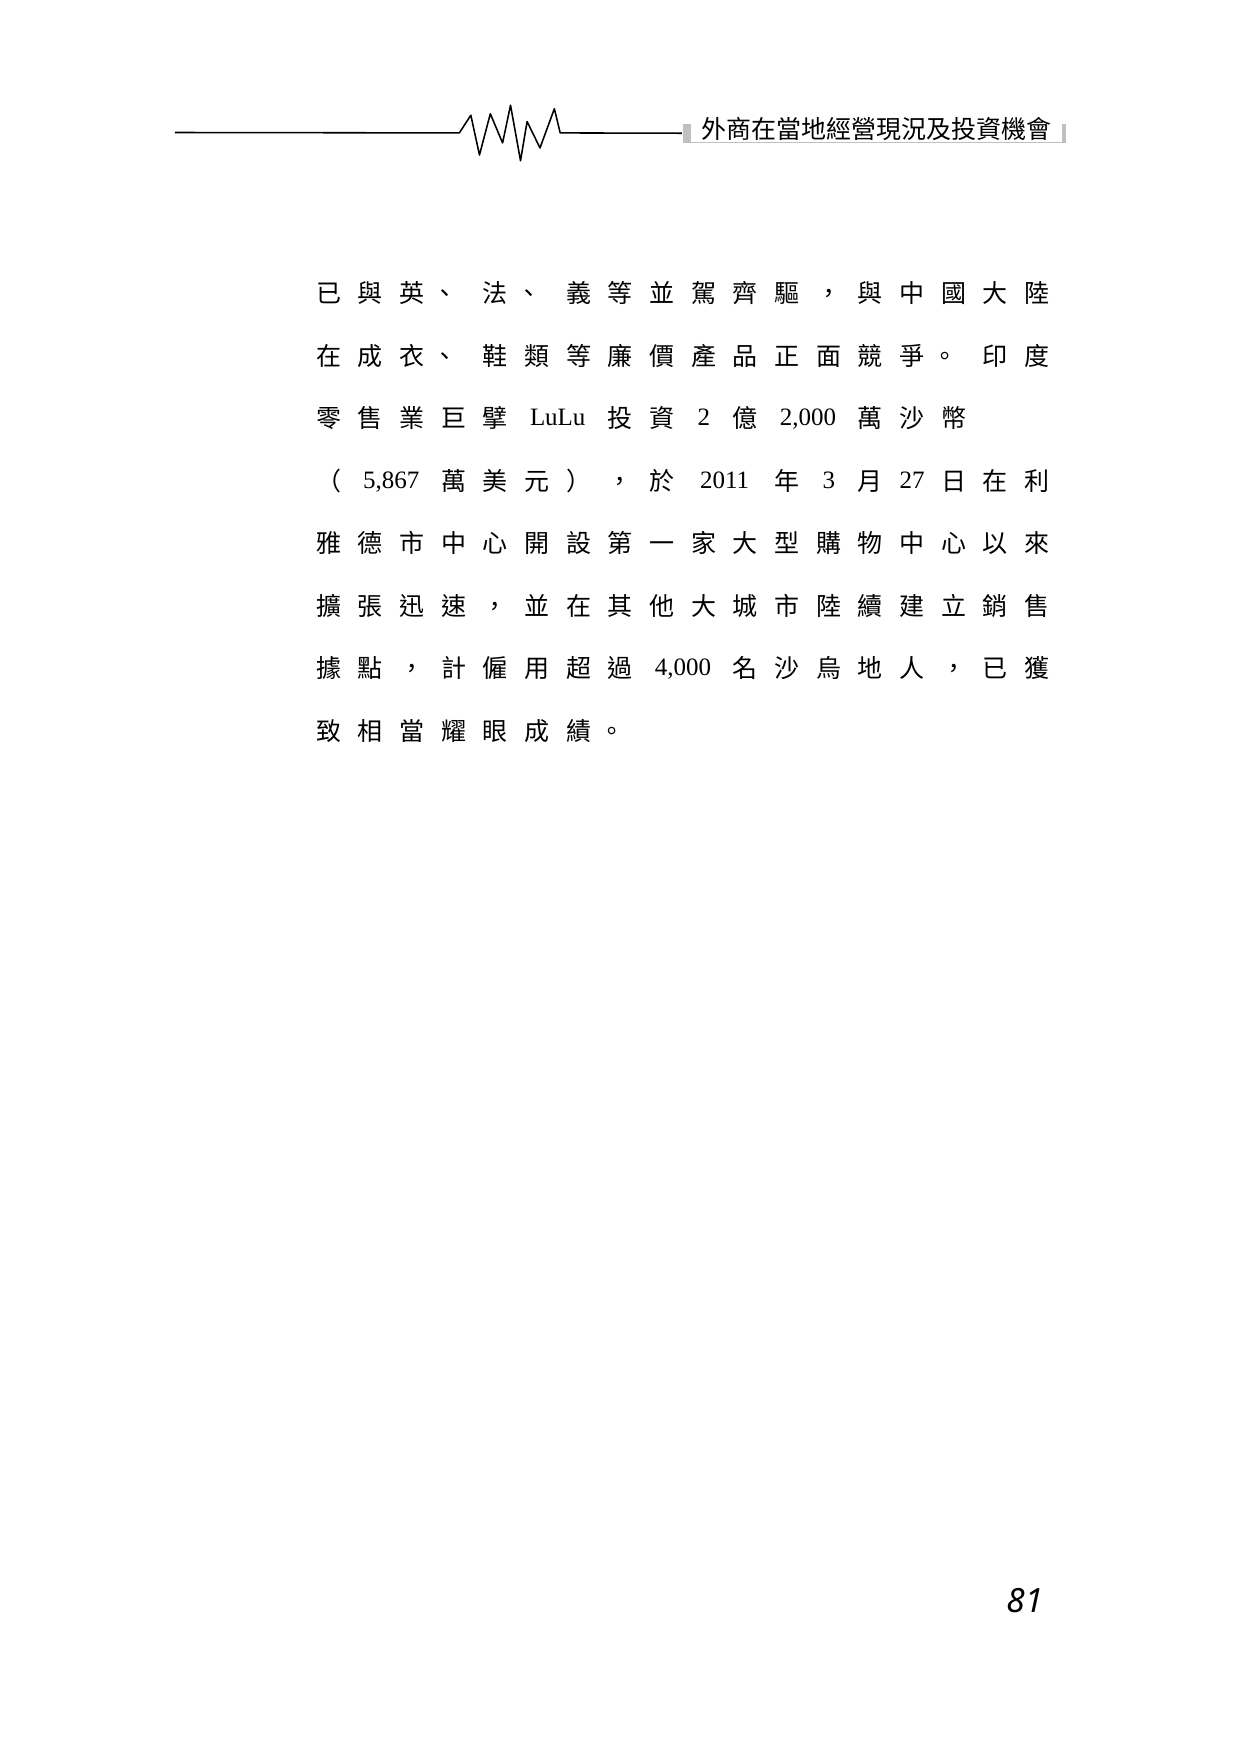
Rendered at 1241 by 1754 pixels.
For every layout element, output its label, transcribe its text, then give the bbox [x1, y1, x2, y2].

text 已與英、法、義等並駕齊驅，與中國大陸在成衣、鞋類等廉價產品正面競爭。印度零售業巨擘LuLu投資2億2,000萬沙幣（5,867萬美元），於2011年3月27日在利雅德市中心開設第一家大型購物中心以來擴張迅速，並在其他大城市陸續建立銷售據點，計僱用超過4,000名沙烏地人，已獲致相當耀眼成績。 [281, 250, 1058, 750]
